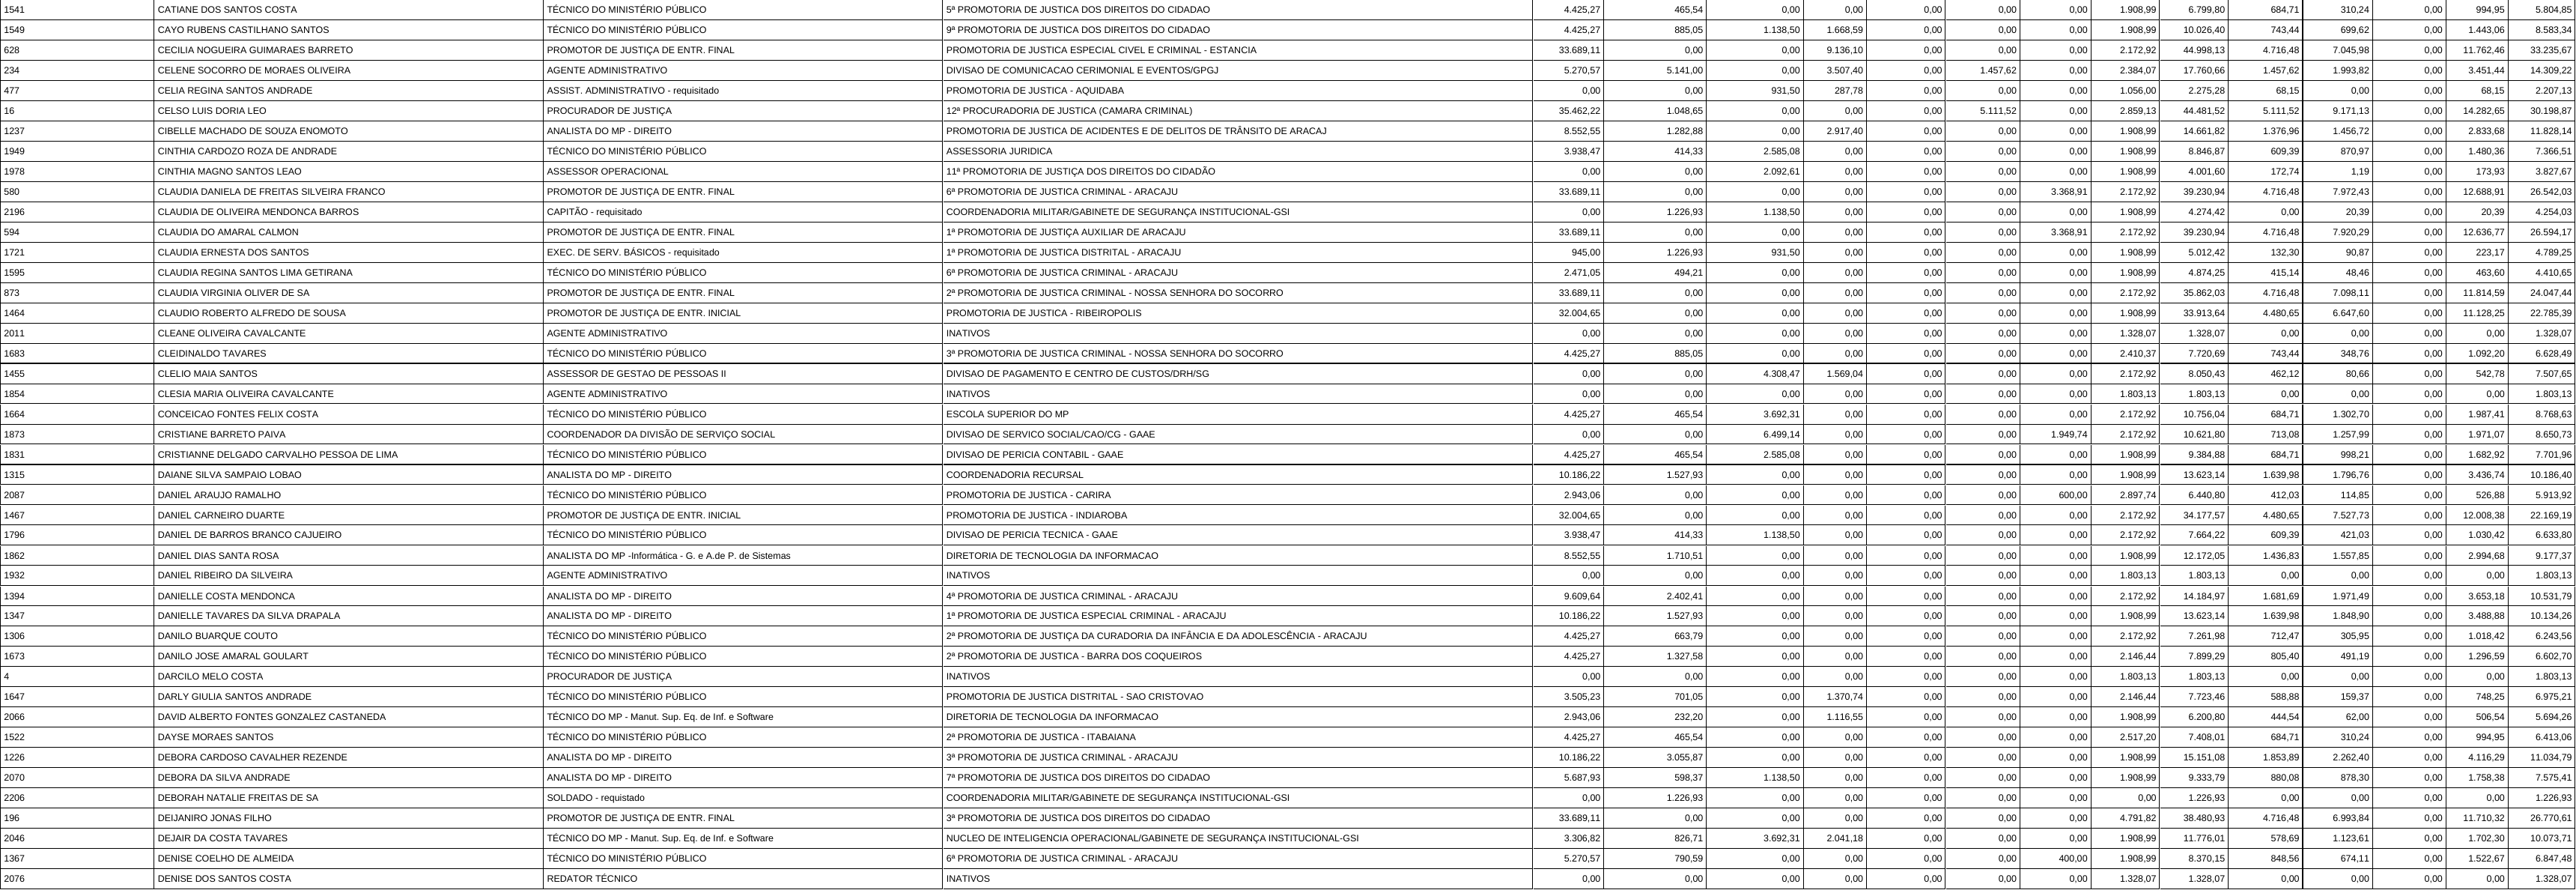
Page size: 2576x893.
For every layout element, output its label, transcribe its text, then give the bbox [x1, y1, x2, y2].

table_cell 2ª PROMOTORIA DE JUSTIÇA DA CURADORIA DA INFÂNCIA E DA ADOLESCÊNCIA - ARACAJU [944, 626, 1532, 646]
table_cell CLEANE OLIVEIRA CAVALCANTE [154, 324, 543, 343]
table_cell 7.920,29 [2303, 223, 2372, 242]
table_cell 3.653,18 [2446, 587, 2508, 605]
table_cell 62,00 [2303, 707, 2372, 727]
table_cell 0,00 [1707, 40, 1803, 60]
table_cell 870,97 [2303, 142, 2372, 161]
table_cell 0,00 [1604, 162, 1706, 181]
table_cell 0,00 [1867, 506, 1945, 524]
table_cell 44.998,13 [2160, 40, 2228, 60]
table_cell 790,59 [1604, 849, 1706, 868]
table_cell 68,15 [2229, 81, 2302, 100]
table_cell 14.184,97 [2160, 587, 2228, 605]
table_cell CINTHIA CARDOZO ROZA DE ANDRADE [154, 142, 543, 161]
table_cell 4.789,25 [2509, 243, 2575, 262]
table_cell 1.257,99 [2303, 425, 2372, 444]
table_cell 0,00 [1867, 223, 1945, 242]
table_cell 0,00 [1867, 808, 1945, 828]
table_cell 2.172,92 [2092, 425, 2159, 444]
table_cell 0,00 [1534, 667, 1603, 686]
table_cell 1.522,67 [2446, 849, 2508, 868]
table_cell 885,05 [1604, 344, 1706, 363]
table_cell 0,00 [1804, 485, 1866, 504]
table_cell 0,00 [1867, 81, 1945, 100]
table_cell 0,00 [1707, 647, 1803, 666]
table_cell 4.716,48 [2229, 40, 2302, 60]
table_cell 1.569,04 [1804, 364, 1866, 384]
table_cell 2076 [1, 869, 154, 889]
table_cell 0,00 [1867, 101, 1945, 121]
table_cell 0,00 [1604, 869, 1706, 889]
table_cell 0,00 [1707, 606, 1803, 626]
table_cell 684,71 [2229, 727, 2302, 747]
table_cell PROMOTOR DE JUSTIÇA DE ENTR. FINAL [544, 808, 942, 828]
table_cell 0,00 [1946, 182, 2020, 202]
table_cell 462,12 [2229, 364, 2302, 384]
table_cell 0,00 [1867, 485, 1945, 504]
table_cell 8.552,55 [1534, 121, 1603, 141]
table_cell 0,00 [1707, 182, 1803, 202]
table_cell 1.949,74 [2020, 425, 2091, 444]
table_cell 0,00 [2020, 506, 2091, 524]
table_cell 2.041,18 [1804, 829, 1866, 848]
table_cell 33.689,11 [1534, 223, 1603, 242]
table_cell 880,08 [2229, 768, 2302, 787]
table_cell 0,00 [1867, 405, 1945, 424]
table_cell 2.146,44 [2092, 687, 2159, 706]
table_cell 0,00 [1804, 768, 1866, 787]
table_cell 0,00 [1946, 748, 2020, 767]
table_cell 114,85 [2303, 485, 2372, 504]
table_cell 9ª PROMOTORIA DE JUSTICA DOS DIREITOS DO CIDADAO [944, 20, 1532, 40]
table_cell 0,00 [1707, 485, 1803, 504]
table_cell 1673 [1, 647, 154, 666]
table_cell 0,00 [2229, 324, 2302, 343]
table_cell 0,00 [2373, 61, 2446, 80]
table_cell 4ª PROMOTORIA DE JUSTICA CRIMINAL - ARACAJU [944, 587, 1532, 605]
table_cell 1.302,70 [2303, 405, 2372, 424]
table_cell 26.770,61 [2509, 808, 2575, 828]
table_cell 0,00 [1946, 243, 2020, 262]
table_cell PROMOTOR DE JUSTIÇA DE ENTR. FINAL [544, 223, 942, 242]
table_header 0,00 [1946, 0, 2020, 19]
table_cell 0,00 [2373, 647, 2446, 666]
table_cell 1.443,06 [2446, 20, 2508, 40]
table_cell ANALISTA DO MP - DIREITO [544, 465, 942, 484]
table_cell DANIELLE COSTA MENDONCA [154, 587, 543, 605]
table_cell 7.575,41 [2509, 768, 2575, 787]
table_cell CLAUDIA DE OLIVEIRA MENDONCA BARROS [154, 202, 543, 222]
table_header 6.799,80 [2160, 0, 2228, 19]
table_cell 3.938,47 [1534, 525, 1603, 545]
table_cell 2.172,92 [2092, 283, 2159, 303]
table_cell 0,00 [2020, 243, 2091, 262]
table_cell 0,00 [1867, 162, 1945, 181]
table_cell 848,56 [2229, 849, 2302, 868]
table_cell 0,00 [2373, 324, 2446, 343]
table_cell 1.328,07 [2092, 324, 2159, 343]
table_cell 26.594,17 [2509, 223, 2575, 242]
table_cell 465,54 [1604, 727, 1706, 747]
table_cell 2.207,13 [2509, 81, 2575, 100]
table_cell 4.716,48 [2229, 808, 2302, 828]
table_cell 15.151,08 [2160, 748, 2228, 767]
table_cell 159,37 [2303, 687, 2372, 706]
table_cell 4.716,48 [2229, 283, 2302, 303]
table_cell 1.908,99 [2092, 445, 2159, 464]
table_cell 713,08 [2229, 425, 2302, 444]
table_cell REDATOR TÉCNICO [544, 869, 942, 889]
table_cell 0,00 [1707, 324, 1803, 343]
table_cell 1796 [1, 525, 154, 545]
table_cell 0,00 [1707, 667, 1803, 686]
table_header 0,00 [2020, 0, 2091, 19]
table_cell 0,00 [1604, 384, 1706, 403]
table_cell 1647 [1, 687, 154, 706]
table_cell 10.186,22 [1534, 748, 1603, 767]
table_cell AGENTE ADMINISTRATIVO [544, 384, 942, 403]
table_cell 0,00 [2020, 869, 2091, 889]
table_cell 1.226,93 [1604, 243, 1706, 262]
table_cell 9.609,64 [1534, 587, 1603, 605]
table_cell CONCEICAO FONTES FELIX COSTA [154, 405, 543, 424]
table_cell 0,00 [1946, 647, 2020, 666]
table_cell 1455 [1, 364, 154, 384]
table_cell PROMOTOR DE JUSTIÇA DE ENTR. FINAL [544, 40, 942, 60]
table_cell 1.908,99 [2092, 303, 2159, 323]
table_cell 6ª PROMOTORIA DE JUSTICA CRIMINAL - ARACAJU [944, 849, 1532, 868]
table_cell TÉCNICO DO MINISTÉRIO PÚBLICO [544, 626, 942, 646]
table_cell 0,00 [2020, 788, 2091, 808]
table_cell 1.116,55 [1804, 707, 1866, 727]
table_cell 1.908,99 [2092, 243, 2159, 262]
table_cell 1.327,58 [1604, 647, 1706, 666]
table_cell 1.702,30 [2446, 829, 2508, 848]
table_cell CLAUDIA DO AMARAL CALMON [154, 223, 543, 242]
table_cell TÉCNICO DO MINISTÉRIO PÚBLICO [544, 687, 942, 706]
table_cell 885,05 [1604, 20, 1706, 40]
table_cell TÉCNICO DO MINISTÉRIO PÚBLICO [544, 727, 942, 747]
table_cell 0,00 [1804, 303, 1866, 323]
table_cell 2070 [1, 768, 154, 787]
table_cell 1.803,13 [2092, 384, 2159, 403]
table_cell 1.457,62 [2229, 61, 2302, 80]
table_cell 0,00 [1707, 283, 1803, 303]
table_cell 580 [1, 182, 154, 202]
table_cell 0,00 [1707, 849, 1803, 868]
table_cell 0,00 [1707, 788, 1803, 808]
table_cell 0,00 [1604, 485, 1706, 504]
table_cell 13.623,14 [2160, 606, 2228, 626]
table_cell 0,00 [1867, 142, 1945, 161]
table_cell 6.847,48 [2509, 849, 2575, 868]
table_cell 0,00 [1867, 283, 1945, 303]
table_cell 0,00 [1707, 61, 1803, 80]
table_cell 1.987,41 [2446, 405, 2508, 424]
table_cell 1.282,88 [1604, 121, 1706, 141]
table_cell 0,00 [2373, 263, 2446, 282]
table_cell 14.661,82 [2160, 121, 2228, 141]
table_cell 0,00 [1804, 445, 1866, 464]
table_cell 0,00 [2446, 788, 2508, 808]
table_cell DANIEL ARAUJO RAMALHO [154, 485, 543, 504]
table_cell TÉCNICO DO MINISTÉRIO PÚBLICO [544, 485, 942, 504]
table_cell 0,00 [1867, 829, 1945, 848]
table_cell 0,00 [2092, 788, 2159, 808]
table_cell CELIA REGINA SANTOS ANDRADE [154, 81, 543, 100]
table_cell 0,00 [2020, 626, 2091, 646]
table_cell 465,54 [1604, 405, 1706, 424]
table_cell 1394 [1, 587, 154, 605]
table_cell 14.309,22 [2509, 61, 2575, 80]
table_cell 3.306,82 [1534, 829, 1603, 848]
table_cell 10.134,26 [2509, 606, 2575, 626]
table_cell 0,00 [2373, 81, 2446, 100]
table_cell 1.908,99 [2092, 849, 2159, 868]
table_cell 0,00 [2303, 869, 2372, 889]
table_cell 0,00 [1867, 587, 1945, 605]
table_cell ANALISTA DO MP - DIREITO [544, 606, 942, 626]
table_cell PROMOTORIA DE JUSTICA - AQUIDABA [944, 81, 1532, 100]
table_cell 4.425,27 [1534, 647, 1603, 666]
table_cell 1306 [1, 626, 154, 646]
table_cell 0,00 [2446, 869, 2508, 889]
table_cell ANALISTA DO MP - DIREITO [544, 748, 942, 767]
table_cell 9.177,37 [2509, 546, 2575, 565]
table_cell 1.370,74 [1804, 687, 1866, 706]
table_cell 3.505,23 [1534, 687, 1603, 706]
table_cell 0,00 [1604, 506, 1706, 524]
table_cell 0,00 [1804, 324, 1866, 343]
table_cell 400,00 [2020, 849, 2091, 868]
table_cell 7.408,01 [2160, 727, 2228, 747]
table_cell 305,95 [2303, 626, 2372, 646]
table_cell 10.026,40 [2160, 20, 2228, 40]
table_cell 0,00 [2446, 324, 2508, 343]
table_cell 1.092,20 [2446, 344, 2508, 363]
table_cell 3.507,40 [1804, 61, 1866, 80]
table_cell 33.689,11 [1534, 182, 1603, 202]
table_cell PROCURADOR DE JUSTIÇA [544, 667, 942, 686]
table_cell 0,00 [1946, 303, 2020, 323]
table_cell 0,00 [2020, 20, 2091, 40]
table_cell 0,00 [1804, 344, 1866, 363]
table_cell 1.138,50 [1707, 202, 1803, 222]
table_cell 0,00 [1867, 263, 1945, 282]
table_cell 1.456,72 [2303, 121, 2372, 141]
table_cell 1.848,90 [2303, 606, 2372, 626]
table_cell DARCILO MELO COSTA [154, 667, 543, 686]
table_cell 0,00 [2020, 546, 2091, 565]
table_cell 2.410,37 [2092, 344, 2159, 363]
table_cell 2.092,61 [1707, 162, 1803, 181]
table_cell 8.583,34 [2509, 20, 2575, 40]
table_cell 22.785,39 [2509, 303, 2575, 323]
table_cell 1549 [1, 20, 154, 40]
table_cell TÉCNICO DO MINISTÉRIO PÚBLICO [544, 142, 942, 161]
table_cell 6.243,56 [2509, 626, 2575, 646]
table_cell ASSIST. ADMINISTRATIVO - requisitado [544, 81, 942, 100]
table_cell 1.908,99 [2092, 263, 2159, 282]
table_cell 0,00 [2020, 344, 2091, 363]
table_cell DAIANE SILVA SAMPAIO LOBAO [154, 465, 543, 484]
table_cell 0,00 [2373, 405, 2446, 424]
table_cell TÉCNICO DO MINISTÉRIO PÚBLICO [544, 263, 942, 282]
table_cell 2ª PROMOTORIA DE JUSTICA CRIMINAL - NOSSA SENHORA DO SOCORRO [944, 283, 1532, 303]
table_cell CECILIA NOGUEIRA GUIMARAES BARRETO [154, 40, 543, 60]
table_cell 1.710,51 [1604, 546, 1706, 565]
table_cell 1.668,59 [1804, 20, 1866, 40]
table_cell 0,00 [1946, 283, 2020, 303]
table_cell ANALISTA DO MP - DIREITO [544, 587, 942, 605]
table_cell DANIEL DE BARROS BRANCO CAJUEIRO [154, 525, 543, 545]
table_cell 0,00 [2373, 525, 2446, 545]
table_cell 506,54 [2446, 707, 2508, 727]
table_cell 873 [1, 283, 154, 303]
table_header TÉCNICO DO MINISTÉRIO PÚBLICO [544, 0, 942, 19]
table_cell DEJAIR DA COSTA TAVARES [154, 829, 543, 848]
table_cell NUCLEO DE INTELIGENCIA OPERACIONAL/GABINETE DE SEGURANÇA INSTITUCIONAL-GSI [944, 829, 1532, 848]
table_cell 4.001,60 [2160, 162, 2228, 181]
table_cell ANALISTA DO MP -Informática - G. e A.de P. de Sistemas [544, 546, 942, 565]
table_cell 4 [1, 667, 154, 686]
table_cell 743,44 [2229, 20, 2302, 40]
table_cell 0,00 [2020, 405, 2091, 424]
table_cell 1.908,99 [2092, 202, 2159, 222]
table_cell 4.425,27 [1534, 727, 1603, 747]
table_cell 0,00 [2446, 566, 2508, 585]
table_cell 7.664,22 [2160, 525, 2228, 545]
table_cell 223,17 [2446, 243, 2508, 262]
table_cell 0,00 [2446, 667, 2508, 686]
table_cell 2.994,68 [2446, 546, 2508, 565]
table_cell 0,00 [1946, 687, 2020, 706]
table_cell 0,00 [2373, 425, 2446, 444]
table_cell 0,00 [2020, 606, 2091, 626]
table_cell INATIVOS [944, 384, 1532, 403]
table_cell 20,39 [2446, 202, 2508, 222]
table_cell 1.048,65 [1604, 101, 1706, 121]
table_cell 0,00 [1804, 808, 1866, 828]
table_cell DANILO BUARQUE COUTO [154, 626, 543, 646]
table_cell 1.436,83 [2229, 546, 2302, 565]
table_cell 0,00 [2373, 566, 2446, 585]
table_cell 0,00 [2373, 202, 2446, 222]
table_header 0,00 [1867, 0, 1945, 19]
table_cell 684,71 [2229, 405, 2302, 424]
table_cell 1,19 [2303, 162, 2372, 181]
table_cell 600,00 [2020, 485, 2091, 504]
table_cell 2011 [1, 324, 154, 343]
table_cell 11.828,14 [2509, 121, 2575, 141]
table_cell 0,00 [1946, 566, 2020, 585]
table_cell 0,00 [1804, 849, 1866, 868]
table_cell 1522 [1, 727, 154, 747]
table_header 4.425,27 [1534, 0, 1603, 19]
table_cell 0,00 [1804, 525, 1866, 545]
table_cell 701,05 [1604, 687, 1706, 706]
table_cell 0,00 [2373, 687, 2446, 706]
table_cell 1.908,99 [2092, 768, 2159, 787]
table_cell 0,00 [2020, 61, 2091, 80]
table_cell 33.689,11 [1534, 808, 1603, 828]
table_cell 0,00 [2020, 283, 2091, 303]
table_cell 3.488,88 [2446, 606, 2508, 626]
table_cell 1.138,50 [1707, 768, 1803, 787]
table_cell DANIEL RIBEIRO DA SILVEIRA [154, 566, 543, 585]
table_cell 1ª PROMOTORIA DE JUSTIÇA AUXILIAR DE ARACAJU [944, 223, 1532, 242]
table_cell 1.138,50 [1707, 20, 1803, 40]
table_cell 4.480,65 [2229, 506, 2302, 524]
table_cell 7.701,96 [2509, 445, 2575, 464]
table_cell 0,00 [2373, 445, 2446, 464]
table_cell 7.720,69 [2160, 344, 2228, 363]
table_cell 0,00 [1867, 465, 1945, 484]
table_cell 3ª PROMOTORIA DE JUSTICA CRIMINAL - NOSSA SENHORA DO SOCORRO [944, 344, 1532, 363]
table_cell 0,00 [1604, 303, 1706, 323]
table_cell 1.030,42 [2446, 525, 2508, 545]
table_cell 2.172,92 [2092, 182, 2159, 202]
table_cell 1.971,49 [2303, 587, 2372, 605]
table_cell 287,78 [1804, 81, 1866, 100]
table_cell 663,79 [1604, 626, 1706, 646]
table_cell 2.172,92 [2092, 626, 2159, 646]
table_cell 33.689,11 [1534, 283, 1603, 303]
table_cell 0,00 [1946, 263, 2020, 282]
table_cell 8.552,55 [1534, 546, 1603, 565]
table_cell 0,00 [1804, 101, 1866, 121]
table_cell 0,00 [1534, 869, 1603, 889]
table_cell DENISE DOS SANTOS COSTA [154, 869, 543, 889]
table_cell 0,00 [1707, 626, 1803, 646]
table_cell DIVISAO DE COMUNICACAO CERIMONIAL E EVENTOS/GPGJ [944, 61, 1532, 80]
table_cell 0,00 [1604, 40, 1706, 60]
table_cell 8.846,87 [2160, 142, 2228, 161]
table_cell 1.803,13 [2160, 566, 2228, 585]
table_cell 2087 [1, 485, 154, 504]
table_cell 0,00 [1867, 626, 1945, 646]
table_cell 0,00 [2373, 223, 2446, 242]
table_cell 2.517,20 [2092, 727, 2159, 747]
table_cell 4.425,27 [1534, 20, 1603, 40]
table_cell 0,00 [1707, 566, 1803, 585]
table_cell 578,69 [2229, 829, 2302, 848]
table_cell AGENTE ADMINISTRATIVO [544, 324, 942, 343]
table_cell DARLY GIULIA SANTOS ANDRADE [154, 687, 543, 706]
table_cell CLEIDINALDO TAVARES [154, 344, 543, 363]
table_cell 0,00 [1867, 546, 1945, 565]
table_cell 0,00 [1867, 202, 1945, 222]
table_cell 3.368,91 [2020, 223, 2091, 242]
table_cell 4.425,27 [1534, 626, 1603, 646]
table_cell 0,00 [2373, 182, 2446, 202]
table_cell DEBORAH NATALIE FREITAS DE SA [154, 788, 543, 808]
table_cell 0,00 [1946, 162, 2020, 181]
table_cell 2206 [1, 788, 154, 808]
table_cell 0,00 [2020, 748, 2091, 767]
table_cell 0,00 [1946, 324, 2020, 343]
table_cell 0,00 [1804, 162, 1866, 181]
table_cell 10.186,22 [1534, 606, 1603, 626]
table_cell 310,24 [2303, 727, 2372, 747]
table_cell 35.462,22 [1534, 101, 1603, 121]
table_cell 0,00 [1946, 425, 2020, 444]
table_cell 0,00 [2373, 344, 2446, 363]
table_cell 0,00 [1867, 667, 1945, 686]
table_cell 11.034,79 [2509, 748, 2575, 767]
table_cell 0,00 [2020, 566, 2091, 585]
table_cell 0,00 [2373, 303, 2446, 323]
table_cell 38.480,93 [2160, 808, 2228, 828]
table_cell 6.602,70 [2509, 647, 2575, 666]
table_cell 1464 [1, 303, 154, 323]
table_cell DIRETORIA DE TECNOLOGIA DA INFORMACAO [944, 546, 1532, 565]
table_cell 0,00 [1867, 748, 1945, 767]
table_cell 1.803,13 [2092, 667, 2159, 686]
table_cell SOLDADO - requistado [544, 788, 942, 808]
table_cell 10.073,71 [2509, 829, 2575, 848]
table_cell 0,00 [1804, 587, 1866, 605]
table_cell ASSESSOR DE GESTAO DE PESSOAS II [544, 364, 942, 384]
table_cell 0,00 [1707, 808, 1803, 828]
table_cell 0,00 [2020, 667, 2091, 686]
table_cell 8.370,15 [2160, 849, 2228, 868]
table_cell 1721 [1, 243, 154, 262]
table_cell 34.177,57 [2160, 506, 2228, 524]
table_cell 0,00 [2020, 829, 2091, 848]
table_cell PROMOTORIA DE JUSTICA - RIBEIROPOLIS [944, 303, 1532, 323]
table_cell 0,00 [1534, 566, 1603, 585]
table_cell 0,00 [1804, 283, 1866, 303]
table_cell 0,00 [2020, 303, 2091, 323]
table_cell 234 [1, 61, 154, 80]
table_cell TÉCNICO DO MINISTÉRIO PÚBLICO [544, 20, 942, 40]
table_cell 2.471,05 [1534, 263, 1603, 282]
table_cell ASSESSOR OPERACIONAL [544, 162, 942, 181]
table_cell 1.803,13 [2092, 566, 2159, 585]
table_cell 1.908,99 [2092, 707, 2159, 727]
table_cell 526,88 [2446, 485, 2508, 504]
table_cell 0,00 [2020, 202, 2091, 222]
table_cell 0,00 [2303, 324, 2372, 343]
table_cell 10.621,80 [2160, 425, 2228, 444]
table_cell 8.050,43 [2160, 364, 2228, 384]
table_cell 6ª PROMOTORIA DE JUSTICA CRIMINAL - ARACAJU [944, 182, 1532, 202]
table_cell PROMOTORIA DE JUSTICA DISTRITAL - SAO CRISTOVAO [944, 687, 1532, 706]
table_cell 0,00 [2229, 202, 2302, 222]
table_cell 0,00 [1707, 748, 1803, 767]
table_cell 0,00 [1946, 121, 2020, 141]
table_cell AGENTE ADMINISTRATIVO [544, 566, 942, 585]
table_cell 0,00 [1604, 182, 1706, 202]
table_cell 1.908,99 [2092, 829, 2159, 848]
table_cell 6.499,14 [1707, 425, 1803, 444]
table_cell 1367 [1, 849, 154, 868]
table_header CATIANE DOS SANTOS COSTA [154, 0, 543, 19]
table_cell 0,00 [1534, 788, 1603, 808]
table_cell 0,00 [1804, 142, 1866, 161]
table_cell 0,00 [1707, 263, 1803, 282]
table_cell 0,00 [1707, 506, 1803, 524]
table_cell 0,00 [1804, 566, 1866, 585]
table_cell 0,00 [2303, 788, 2372, 808]
table_cell 494,21 [1604, 263, 1706, 282]
table_cell 1.480,36 [2446, 142, 2508, 161]
table_cell 1932 [1, 566, 154, 585]
table_cell 0,00 [1946, 707, 2020, 727]
table_cell 1.908,99 [2092, 748, 2159, 767]
table_cell 0,00 [2373, 849, 2446, 868]
table_cell 0,00 [1604, 425, 1706, 444]
table_cell DANIELLE TAVARES DA SILVA DRAPALA [154, 606, 543, 626]
table_cell 0,00 [1804, 626, 1866, 646]
table_cell 0,00 [1707, 223, 1803, 242]
table_cell 1.557,85 [2303, 546, 2372, 565]
table_cell 7.527,73 [2303, 506, 2372, 524]
table_cell 931,50 [1707, 81, 1803, 100]
table_cell DIVISAO DE PERICIA TECNICA - GAAE [944, 525, 1532, 545]
table_cell 998,21 [2303, 445, 2372, 464]
table_cell 0,00 [1946, 40, 2020, 60]
table_cell 4.425,27 [1534, 344, 1603, 363]
table_cell 33.235,67 [2509, 40, 2575, 60]
table_cell 0,00 [1867, 606, 1945, 626]
table_cell 10.756,04 [2160, 405, 2228, 424]
table_cell 1.796,76 [2303, 465, 2372, 484]
table_cell 0,00 [1804, 182, 1866, 202]
table_cell 0,00 [1946, 506, 2020, 524]
table_cell 0,00 [1867, 727, 1945, 747]
table_cell 0,00 [2373, 707, 2446, 727]
table_cell 1.527,93 [1604, 465, 1706, 484]
table_cell 1.803,13 [2509, 384, 2575, 403]
table_cell TÉCNICO DO MINISTÉRIO PÚBLICO [544, 525, 942, 545]
table_cell 2066 [1, 707, 154, 727]
table_cell 0,00 [1946, 667, 2020, 686]
table_cell 0,00 [1604, 566, 1706, 585]
table_cell PROMOTOR DE JUSTIÇA DE ENTR. FINAL [544, 182, 942, 202]
table_cell 0,00 [1804, 425, 1866, 444]
table_cell 1.971,07 [2446, 425, 2508, 444]
table_cell 1.908,99 [2092, 606, 2159, 626]
table_cell 1.908,99 [2092, 162, 2159, 181]
table_cell 2.172,92 [2092, 40, 2159, 60]
table_cell 0,00 [1534, 202, 1603, 222]
table_cell 0,00 [2020, 587, 2091, 605]
table_cell COORDENADOR DA DIVISÃO DE SERVIÇO SOCIAL [544, 425, 942, 444]
table_cell 1315 [1, 465, 154, 484]
table_cell 0,00 [2373, 283, 2446, 303]
table_cell 1.908,99 [2092, 142, 2159, 161]
table_cell CELSO LUIS DORIA LEO [154, 101, 543, 121]
table_cell 0,00 [1804, 647, 1866, 666]
table_cell 878,30 [2303, 768, 2372, 787]
table_cell CIBELLE MACHADO DE SOUZA ENOMOTO [154, 121, 543, 141]
table_cell CLAUDIA DANIELA DE FREITAS SILVEIRA FRANCO [154, 182, 543, 202]
table_cell 0,00 [2020, 445, 2091, 464]
table_cell 1.376,96 [2229, 121, 2302, 141]
table_cell 7ª PROMOTORIA DE JUSTICA DOS DIREITOS DO CIDADAO [944, 768, 1532, 787]
table_cell 68,15 [2446, 81, 2508, 100]
table_cell 1237 [1, 121, 154, 141]
table_cell 0,00 [1867, 647, 1945, 666]
table_cell 2.172,92 [2092, 223, 2159, 242]
table_cell 2196 [1, 202, 154, 222]
table_cell 0,00 [1604, 283, 1706, 303]
table_cell 1.758,38 [2446, 768, 2508, 787]
table_cell 1664 [1, 405, 154, 424]
table_cell 2.262,40 [2303, 748, 2372, 767]
table_cell CRISTIANNE DELGADO CARVALHO PESSOA DE LIMA [154, 445, 543, 464]
table_cell 0,00 [1604, 808, 1706, 828]
table_cell INATIVOS [944, 869, 1532, 889]
table_cell 0,00 [2373, 587, 2446, 605]
table_cell 712,47 [2229, 626, 2302, 646]
table_cell 1.328,07 [2092, 869, 2159, 889]
table_cell DIRETORIA DE TECNOLOGIA DA INFORMACAO [944, 707, 1532, 727]
table_cell 5.111,52 [1946, 101, 2020, 121]
table_cell 0,00 [2303, 384, 2372, 403]
table_cell 0,00 [1867, 687, 1945, 706]
table_cell 2.275,28 [2160, 81, 2228, 100]
table_cell 0,00 [1867, 445, 1945, 464]
table_cell 0,00 [1946, 465, 2020, 484]
table_cell 8.650,73 [2509, 425, 2575, 444]
table_cell 0,00 [1867, 768, 1945, 787]
table_cell 33.689,11 [1534, 40, 1603, 60]
table_cell CELENE SOCORRO DE MORAES OLIVEIRA [154, 61, 543, 80]
table_cell 0,00 [2229, 788, 2302, 808]
table_cell 1683 [1, 344, 154, 363]
table_cell 0,00 [1867, 20, 1945, 40]
table_cell 594 [1, 223, 154, 242]
table_cell 9.333,79 [2160, 768, 2228, 787]
table_cell 9.384,88 [2160, 445, 2228, 464]
table_cell 1.993,82 [2303, 61, 2372, 80]
table_cell 0,00 [1604, 81, 1706, 100]
table_cell 0,00 [1604, 223, 1706, 242]
table_cell 0,00 [1707, 587, 1803, 605]
table_cell 232,20 [1604, 707, 1706, 727]
table_cell 2.833,68 [2446, 121, 2508, 141]
table_cell 4.308,47 [1707, 364, 1803, 384]
table_cell 0,00 [2373, 364, 2446, 384]
table_cell 0,00 [1804, 263, 1866, 282]
table_cell 14.282,65 [2446, 101, 2508, 121]
table_cell 7.507,65 [2509, 364, 2575, 384]
table_cell 9.171,13 [2303, 101, 2372, 121]
table_cell 7.972,43 [2303, 182, 2372, 202]
table_cell 5.694,26 [2509, 707, 2575, 727]
table_cell 0,00 [1946, 202, 2020, 222]
table_cell 0,00 [1867, 324, 1945, 343]
table_cell 32.004,65 [1534, 303, 1603, 323]
table_cell 598,37 [1604, 768, 1706, 787]
table_cell 7.723,46 [2160, 687, 2228, 706]
table_cell 1.639,98 [2229, 606, 2302, 626]
table_cell 2.585,08 [1707, 142, 1803, 161]
table_cell 0,00 [1867, 525, 1945, 545]
table_cell 0,00 [2020, 707, 2091, 727]
table_cell 9.136,10 [1804, 40, 1866, 60]
table_cell 0,00 [1707, 465, 1803, 484]
table_cell 7.098,11 [2303, 283, 2372, 303]
table_cell DEBORA CARDOSO CAVALHER REZENDE [154, 748, 543, 767]
table_cell PROMOTORIA DE JUSTICA - CARIRA [944, 485, 1532, 504]
table_cell 1.123,61 [2303, 829, 2372, 848]
table_cell 6.633,80 [2509, 525, 2575, 545]
table_cell 0,00 [1804, 202, 1866, 222]
table_cell 945,00 [1534, 243, 1603, 262]
table_cell 0,00 [2020, 40, 2091, 60]
table_cell 6.628,49 [2509, 344, 2575, 363]
table_cell 0,00 [2373, 869, 2446, 889]
table_cell TÉCNICO DO MINISTÉRIO PÚBLICO [544, 849, 942, 868]
table_cell 4.480,65 [2229, 303, 2302, 323]
table_cell 0,00 [1707, 687, 1803, 706]
table_cell 13.623,14 [2160, 465, 2228, 484]
table_cell INATIVOS [944, 324, 1532, 343]
table_cell 0,00 [2229, 869, 2302, 889]
table_cell 0,00 [1946, 808, 2020, 828]
table_cell 1.018,42 [2446, 626, 2508, 646]
table_header 5.804,85 [2509, 0, 2575, 19]
table_cell INATIVOS [944, 667, 1532, 686]
table_cell 8.768,63 [2509, 405, 2575, 424]
table_cell 6.647,60 [2303, 303, 2372, 323]
table_cell EXEC. DE SERV. BÁSICOS - requisitado [544, 243, 942, 262]
table_cell 7.261,98 [2160, 626, 2228, 646]
table_cell 22.169,19 [2509, 506, 2575, 524]
table_cell 0,00 [1804, 788, 1866, 808]
table_cell 0,00 [1804, 506, 1866, 524]
table_cell 609,39 [2229, 142, 2302, 161]
table_cell 0,00 [1604, 667, 1706, 686]
table_cell 0,00 [1804, 243, 1866, 262]
table_cell 5.913,92 [2509, 485, 2575, 504]
table_cell 4.425,27 [1534, 445, 1603, 464]
table_cell 0,00 [1867, 707, 1945, 727]
table_cell 994,95 [2446, 727, 2508, 747]
table_cell 588,88 [2229, 687, 2302, 706]
table_cell 0,00 [2373, 384, 2446, 403]
table_cell 463,60 [2446, 263, 2508, 282]
table_cell 0,00 [1867, 364, 1945, 384]
table_cell 1.056,00 [2092, 81, 2159, 100]
table_cell 11ª PROMOTORIA DE JUSTIÇA DOS DIREITOS DO CIDADÃO [944, 162, 1532, 181]
table_cell 0,00 [1946, 546, 2020, 565]
table_cell 4.874,25 [2160, 263, 2228, 282]
table_cell 4.425,27 [1534, 405, 1603, 424]
table_cell 35.862,03 [2160, 283, 2228, 303]
table_cell 0,00 [2020, 465, 2091, 484]
table_cell 2.859,13 [2092, 101, 2159, 121]
table_cell 0,00 [2373, 101, 2446, 121]
table_cell 1873 [1, 425, 154, 444]
table_cell 0,00 [1804, 405, 1866, 424]
table_header 310,24 [2303, 0, 2372, 19]
table_cell DAVID ALBERTO FONTES GONZALEZ CASTANEDA [154, 707, 543, 727]
table_cell TÉCNICO DO MINISTÉRIO PÚBLICO [544, 344, 942, 363]
table_cell 2.146,44 [2092, 647, 2159, 666]
table_cell 609,39 [2229, 525, 2302, 545]
table_cell COORDENADORIA MILITAR/GABINETE DE SEGURANÇA INSTITUCIONAL-GSI [944, 202, 1532, 222]
table_cell 0,00 [2373, 243, 2446, 262]
table_cell 0,00 [2303, 566, 2372, 585]
table_cell 4.716,48 [2229, 223, 2302, 242]
table_cell 1862 [1, 546, 154, 565]
table_cell 6.975,21 [2509, 687, 2575, 706]
table_cell 0,00 [2373, 142, 2446, 161]
table_cell 1.328,07 [2509, 869, 2575, 889]
table_cell 743,44 [2229, 344, 2302, 363]
table_cell 1.853,89 [2229, 748, 2302, 767]
table_cell 0,00 [1804, 384, 1866, 403]
table_cell 0,00 [2373, 121, 2446, 141]
table_cell 0,00 [1946, 485, 2020, 504]
table_cell 0,00 [1804, 667, 1866, 686]
table_cell 0,00 [1534, 324, 1603, 343]
table_cell 12.688,91 [2446, 182, 2508, 202]
table_cell 0,00 [1867, 121, 1945, 141]
table_cell 5.012,42 [2160, 243, 2228, 262]
table_cell 26.542,03 [2509, 182, 2575, 202]
table_cell 0,00 [2373, 465, 2446, 484]
table_cell 0,00 [1804, 748, 1866, 767]
table_cell 6.200,80 [2160, 707, 2228, 727]
table_cell 90,87 [2303, 243, 2372, 262]
table_cell 1978 [1, 162, 154, 181]
table_cell 12ª PROCURADORIA DE JUSTICA (CAMARA CRIMINAL) [944, 101, 1532, 121]
table_cell 0,00 [1804, 606, 1866, 626]
table_cell 0,00 [2373, 829, 2446, 848]
table_cell 0,00 [2020, 81, 2091, 100]
table_cell 0,00 [2373, 606, 2446, 626]
table_cell DENISE COELHO DE ALMEIDA [154, 849, 543, 868]
table_cell 0,00 [2373, 626, 2446, 646]
table_cell CRISTIANE BARRETO PAIVA [154, 425, 543, 444]
table_cell 11.814,59 [2446, 283, 2508, 303]
table_cell 5.111,52 [2229, 101, 2302, 121]
table_cell 1.803,13 [2509, 566, 2575, 585]
table_cell 0,00 [1707, 344, 1803, 363]
table_cell 0,00 [2373, 546, 2446, 565]
table_cell 48,46 [2303, 263, 2372, 282]
table_cell CAYO RUBENS CASTILHANO SANTOS [154, 20, 543, 40]
table_cell 5.270,57 [1534, 849, 1603, 868]
table_cell 2046 [1, 829, 154, 848]
table_cell 1.226,93 [2160, 788, 2228, 808]
table_cell CLAUDIA REGINA SANTOS LIMA GETIRANA [154, 263, 543, 282]
table_cell 0,00 [2020, 525, 2091, 545]
table_cell 1.328,07 [2160, 869, 2228, 889]
table_cell 10.531,79 [2509, 587, 2575, 605]
table_cell PROMOTOR DE JUSTIÇA DE ENTR. FINAL [544, 283, 942, 303]
table_cell 0,00 [2303, 81, 2372, 100]
table_cell 39.230,94 [2160, 223, 2228, 242]
table_cell 2.943,06 [1534, 485, 1603, 504]
table_cell 4.274,42 [2160, 202, 2228, 222]
table_cell 0,00 [1804, 465, 1866, 484]
table_cell 1831 [1, 445, 154, 464]
table_cell PROMOTOR DE JUSTIÇA DE ENTR. INICIAL [544, 303, 942, 323]
table_header 0,00 [1707, 0, 1803, 19]
table_cell 0,00 [2020, 727, 2091, 747]
table_cell 0,00 [1946, 849, 2020, 868]
table_cell 11.762,46 [2446, 40, 2508, 60]
table_cell 4.791,82 [2092, 808, 2159, 828]
table_cell 1.908,99 [2092, 465, 2159, 484]
table_cell 0,00 [1534, 81, 1603, 100]
table_cell TÉCNICO DO MP - Manut. Sup. Eq. de Inf. e Software [544, 707, 942, 727]
table_cell TÉCNICO DO MP - Manut. Sup. Eq. de Inf. e Software [544, 829, 942, 848]
table_cell 4.116,29 [2446, 748, 2508, 767]
table_cell 6.993,84 [2303, 808, 2372, 828]
table_cell 4.410,65 [2509, 263, 2575, 282]
table_cell 0,00 [2229, 384, 2302, 403]
table_cell 0,00 [1867, 61, 1945, 80]
table_cell PROMOTOR DE JUSTIÇA DE ENTR. INICIAL [544, 506, 942, 524]
table_cell DEBORA DA SILVA ANDRADE [154, 768, 543, 787]
table_cell 2.943,06 [1534, 707, 1603, 727]
table_cell 20,39 [2303, 202, 2372, 222]
table_cell 0,00 [1867, 788, 1945, 808]
table_cell DEIJANIRO JONAS FILHO [154, 808, 543, 828]
table_cell 1.328,07 [2509, 324, 2575, 343]
table_cell 0,00 [1946, 768, 2020, 787]
table_cell 12.172,05 [2160, 546, 2228, 565]
table_cell 10.186,40 [2509, 465, 2575, 484]
table_cell TÉCNICO DO MINISTÉRIO PÚBLICO [544, 445, 942, 464]
table_cell DIVISAO DE PAGAMENTO E CENTRO DE CUSTOS/DRH/SG [944, 364, 1532, 384]
table_cell 1595 [1, 263, 154, 282]
table_cell 6.413,06 [2509, 727, 2575, 747]
table_cell 444,54 [2229, 707, 2302, 727]
table_cell 0,00 [1707, 869, 1803, 889]
table_cell 0,00 [1946, 727, 2020, 747]
table_cell TÉCNICO DO MINISTÉRIO PÚBLICO [544, 647, 942, 666]
table_cell 0,00 [2020, 647, 2091, 666]
table_cell 3.055,87 [1604, 748, 1706, 767]
table_cell ANALISTA DO MP - DIREITO [544, 768, 942, 787]
table_cell 2.172,92 [2092, 405, 2159, 424]
table_cell 0,00 [1946, 525, 2020, 545]
table_cell 2ª PROMOTORIA DE JUSTICA - BARRA DOS COQUEIROS [944, 647, 1532, 666]
table_cell CINTHIA MAGNO SANTOS LEAO [154, 162, 543, 181]
table_cell 805,40 [2229, 647, 2302, 666]
table_cell 748,25 [2446, 687, 2508, 706]
table_cell DAYSE MORAES SANTOS [154, 727, 543, 747]
table_cell TÉCNICO DO MINISTÉRIO PÚBLICO [544, 405, 942, 424]
table_cell 6.440,80 [2160, 485, 2228, 504]
table_cell 0,00 [1946, 364, 2020, 384]
table_cell 1.527,93 [1604, 606, 1706, 626]
table_cell 542,78 [2446, 364, 2508, 384]
table_cell 4.254,03 [2509, 202, 2575, 222]
table_header 1541 [1, 0, 154, 19]
table_cell 2ª PROMOTORIA DE JUSTICA - ITABAIANA [944, 727, 1532, 747]
table_cell 0,00 [1867, 384, 1945, 403]
table_cell 414,33 [1604, 525, 1706, 545]
table_cell 3ª PROMOTORIA DE JUSTICA CRIMINAL - ARACAJU [944, 748, 1532, 767]
table_cell 0,00 [2373, 788, 2446, 808]
table_cell 0,00 [1946, 626, 2020, 646]
table_cell 0,00 [2020, 324, 2091, 343]
table_cell 0,00 [2229, 566, 2302, 585]
table_cell 3.692,31 [1707, 405, 1803, 424]
table_cell 0,00 [2373, 667, 2446, 686]
table_cell 0,00 [1707, 121, 1803, 141]
table_cell 80,66 [2303, 364, 2372, 384]
table_cell 30.198,87 [2509, 101, 2575, 121]
table_cell DIVISAO DE PERICIA CONTABIL - GAAE [944, 445, 1532, 464]
table_cell 12.636,77 [2446, 223, 2508, 242]
table_cell 0,00 [2020, 768, 2091, 787]
table_cell 0,00 [1946, 445, 2020, 464]
table_cell 2.384,07 [2092, 61, 2159, 80]
table_cell 1.908,99 [2092, 20, 2159, 40]
table_cell 0,00 [1867, 243, 1945, 262]
table_cell 0,00 [1946, 384, 2020, 403]
table_cell 477 [1, 81, 154, 100]
table_cell 0,00 [1534, 364, 1603, 384]
table_cell 0,00 [1707, 727, 1803, 747]
table_cell 0,00 [1534, 384, 1603, 403]
table_cell PROMOTORIA DE JUSTICA - INDIAROBA [944, 506, 1532, 524]
table_cell 0,00 [2373, 506, 2446, 524]
table_cell 0,00 [2020, 364, 2091, 384]
table_cell 0,00 [1946, 587, 2020, 605]
table_cell 0,00 [1946, 788, 2020, 808]
table_cell AGENTE ADMINISTRATIVO [544, 61, 942, 80]
table_cell 3.938,47 [1534, 142, 1603, 161]
table_cell 1.226,93 [1604, 788, 1706, 808]
table_cell 0,00 [2020, 263, 2091, 282]
table_cell DANILO JOSE AMARAL GOULART [154, 647, 543, 666]
table_cell 826,71 [1604, 829, 1706, 848]
table_cell 7.899,29 [2160, 647, 2228, 666]
table_cell 348,76 [2303, 344, 2372, 363]
table_cell 33.913,64 [2160, 303, 2228, 323]
table_cell 5.141,00 [1604, 61, 1706, 80]
table_cell 0,00 [1804, 869, 1866, 889]
table_cell 172,74 [2229, 162, 2302, 181]
table_cell 24.047,44 [2509, 283, 2575, 303]
table_cell 1.138,50 [1707, 525, 1803, 545]
table_cell 132,30 [2229, 243, 2302, 262]
table_cell ASSESSORIA JURIDICA [944, 142, 1532, 161]
table_cell 32.004,65 [1534, 506, 1603, 524]
table_cell 0,00 [1804, 546, 1866, 565]
table_cell 421,03 [2303, 525, 2372, 545]
table_cell 3.692,31 [1707, 829, 1803, 848]
table_cell 2.917,40 [1804, 121, 1866, 141]
table_cell 699,62 [2303, 20, 2372, 40]
table_cell 1.226,93 [1604, 202, 1706, 222]
table_cell 1.803,13 [2160, 667, 2228, 686]
table_cell 415,14 [2229, 263, 2302, 282]
table_cell 0,00 [1804, 727, 1866, 747]
table_cell DIVISAO DE SERVICO SOCIAL/CAO/CG - GAAE [944, 425, 1532, 444]
table_cell 0,00 [1707, 707, 1803, 727]
table_cell 0,00 [2373, 485, 2446, 504]
table_cell 2.172,92 [2092, 587, 2159, 605]
table_cell 10.186,22 [1534, 465, 1603, 484]
table_cell 1.803,13 [2160, 384, 2228, 403]
table_cell 1467 [1, 506, 154, 524]
table_cell 0,00 [1707, 303, 1803, 323]
table_cell 1.639,98 [2229, 465, 2302, 484]
table_cell 11.776,01 [2160, 829, 2228, 848]
table_header 0,00 [2373, 0, 2446, 19]
table_header 1.908,99 [2092, 0, 2159, 19]
table_cell 414,33 [1604, 142, 1706, 161]
table_cell 0,00 [1867, 869, 1945, 889]
table_cell 1.908,99 [2092, 546, 2159, 565]
table_cell COORDENADORIA RECURSAL [944, 465, 1532, 484]
table_cell 11.710,32 [2446, 808, 2508, 828]
table_cell 1.682,92 [2446, 445, 2508, 464]
table_header 465,54 [1604, 0, 1706, 19]
table_cell CLESIA MARIA OLIVEIRA CAVALCANTE [154, 384, 543, 403]
table_cell 0,00 [2229, 667, 2302, 686]
table_cell 0,00 [2446, 384, 2508, 403]
table_cell 1.328,07 [2160, 324, 2228, 343]
table_cell DANIEL DIAS SANTA ROSA [154, 546, 543, 565]
table_header 0,00 [1804, 0, 1866, 19]
table_cell 0,00 [1867, 425, 1945, 444]
table_cell 1.908,99 [2092, 121, 2159, 141]
table_cell 0,00 [1946, 606, 2020, 626]
table_cell 0,00 [1804, 223, 1866, 242]
table_cell CLAUDIO ROBERTO ALFREDO DE SOUSA [154, 303, 543, 323]
table_cell 2.585,08 [1707, 445, 1803, 464]
table_cell 5.687,93 [1534, 768, 1603, 787]
table_cell 1.226,93 [2509, 788, 2575, 808]
table_cell 0,00 [2020, 162, 2091, 181]
table_cell 16 [1, 101, 154, 121]
table_cell 491,19 [2303, 647, 2372, 666]
table_cell CLAUDIA VIRGINIA OLIVER DE SA [154, 283, 543, 303]
table_cell 44.481,52 [2160, 101, 2228, 121]
table_cell 0,00 [1946, 223, 2020, 242]
table_cell 2.172,92 [2092, 525, 2159, 545]
table_cell 0,00 [1946, 142, 2020, 161]
table_cell 0,00 [2373, 768, 2446, 787]
table_cell 0,00 [1867, 849, 1945, 868]
table_cell 7.045,98 [2303, 40, 2372, 60]
table_cell 0,00 [1867, 344, 1945, 363]
table_cell 465,54 [1604, 445, 1706, 464]
table_cell ANALISTA DO MP - DIREITO [544, 121, 942, 141]
table_cell 931,50 [1707, 243, 1803, 262]
table_cell 0,00 [1946, 829, 2020, 848]
table_cell 1ª PROMOTORIA DE JUSTICA DISTRITAL - ARACAJU [944, 243, 1532, 262]
table_cell 1854 [1, 384, 154, 403]
table_cell 0,00 [2373, 748, 2446, 767]
table_cell 5.270,57 [1534, 61, 1603, 80]
table_cell DANIEL CARNEIRO DUARTE [154, 506, 543, 524]
table_cell 0,00 [1867, 566, 1945, 585]
table_cell 0,00 [2020, 808, 2091, 828]
table_cell ESCOLA SUPERIOR DO MP [944, 405, 1532, 424]
table_header 5ª PROMOTORIA DE JUSTICA DOS DIREITOS DO CIDADAO [944, 0, 1532, 19]
table_cell 11.128,25 [2446, 303, 2508, 323]
table_cell 684,71 [2229, 445, 2302, 464]
table_cell 173,93 [2446, 162, 2508, 181]
table_cell 0,00 [1534, 162, 1603, 181]
table_cell 0,00 [2373, 40, 2446, 60]
table_cell 0,00 [2020, 687, 2091, 706]
table_cell 0,00 [2373, 727, 2446, 747]
table_cell 0,00 [2020, 101, 2091, 121]
table_cell INATIVOS [944, 566, 1532, 585]
table_cell PROCURADOR DE JUSTIÇA [544, 101, 942, 121]
table_cell 0,00 [2373, 162, 2446, 181]
table_cell 628 [1, 40, 154, 60]
table_cell 0,00 [2373, 808, 2446, 828]
table_cell 0,00 [1604, 364, 1706, 384]
table_cell 2.897,74 [2092, 485, 2159, 504]
table_cell COORDENADORIA MILITAR/GABINETE DE SEGURANÇA INSTITUCIONAL-GSI [944, 788, 1532, 808]
table_cell 3.827,67 [2509, 162, 2575, 181]
table_cell 0,00 [1867, 303, 1945, 323]
table_cell 0,00 [2373, 20, 2446, 40]
table_cell 1.803,13 [2509, 667, 2575, 686]
table_cell 12.008,38 [2446, 506, 2508, 524]
table_cell 3ª PROMOTORIA DE JUSTICA DOS DIREITOS DO CIDADAO [944, 808, 1532, 828]
table_cell 0,00 [1946, 81, 2020, 100]
table_cell 2.172,92 [2092, 506, 2159, 524]
table_cell 0,00 [1946, 344, 2020, 363]
table_cell 0,00 [1707, 546, 1803, 565]
table_cell 0,00 [2020, 142, 2091, 161]
table_cell 0,00 [1534, 425, 1603, 444]
table_cell 0,00 [2020, 121, 2091, 141]
table_cell 1.296,59 [2446, 647, 2508, 666]
table_cell 0,00 [1707, 101, 1803, 121]
table_cell 6ª PROMOTORIA DE JUSTICA CRIMINAL - ARACAJU [944, 263, 1532, 282]
table_cell 0,00 [1946, 405, 2020, 424]
table_cell 412,03 [2229, 485, 2302, 504]
table_cell 0,00 [2020, 384, 2091, 403]
table_cell 0,00 [1867, 40, 1945, 60]
table_header 684,71 [2229, 0, 2302, 19]
table_cell CLELIO MAIA SANTOS [154, 364, 543, 384]
table_cell 1226 [1, 748, 154, 767]
table_cell 3.451,44 [2446, 61, 2508, 80]
table_cell 1949 [1, 142, 154, 161]
table_cell 3.436,74 [2446, 465, 2508, 484]
table_cell PROMOTORIA DE JUSTICA DE ACIDENTES E DE DELITOS DE TRÂNSITO DE ARACAJ [944, 121, 1532, 141]
table_cell 3.368,91 [2020, 182, 2091, 202]
table_header 994,95 [2446, 0, 2508, 19]
table_cell CLAUDIA ERNESTA DOS SANTOS [154, 243, 543, 262]
table_cell 196 [1, 808, 154, 828]
table_cell 0,00 [1604, 324, 1706, 343]
table_cell CAPITÃO - requisitado [544, 202, 942, 222]
table_cell 1ª PROMOTORIA DE JUSTICA ESPECIAL CRIMINAL - ARACAJU [944, 606, 1532, 626]
table_cell PROMOTORIA DE JUSTICA ESPECIAL CIVEL E CRIMINAL - ESTANCIA [944, 40, 1532, 60]
table_cell 0,00 [1707, 384, 1803, 403]
table_cell 39.230,94 [2160, 182, 2228, 202]
table_cell 2.172,92 [2092, 364, 2159, 384]
table_cell 0,00 [1946, 20, 2020, 40]
table_cell 1347 [1, 606, 154, 626]
table_cell 0,00 [1867, 182, 1945, 202]
table_cell 7.366,51 [2509, 142, 2575, 161]
table_cell 4.716,48 [2229, 182, 2302, 202]
table_cell 1.457,62 [1946, 61, 2020, 80]
table_cell 0,00 [2303, 667, 2372, 686]
table_cell 2.402,41 [1604, 587, 1706, 605]
table_cell 17.760,66 [2160, 61, 2228, 80]
table_cell 1.681,69 [2229, 587, 2302, 605]
table_cell 0,00 [1946, 869, 2020, 889]
table_cell 674,11 [2303, 849, 2372, 868]
